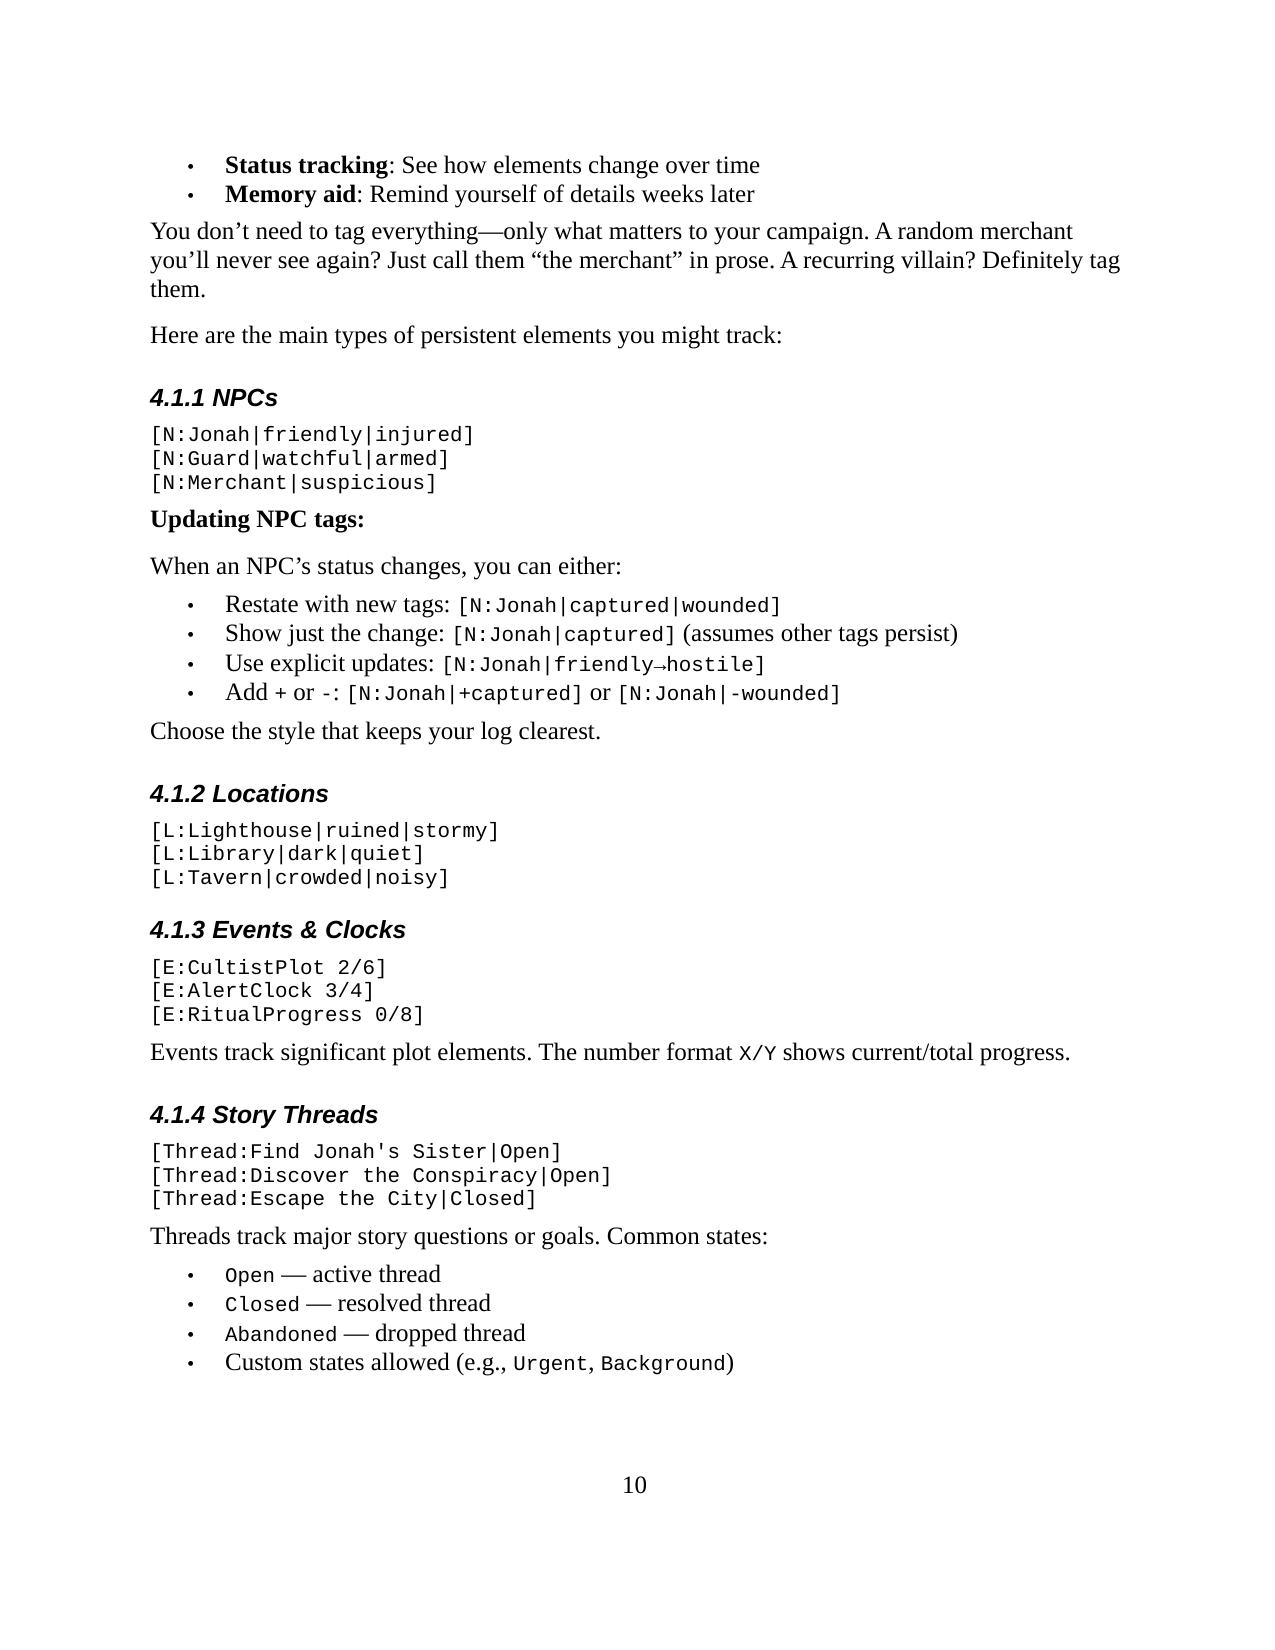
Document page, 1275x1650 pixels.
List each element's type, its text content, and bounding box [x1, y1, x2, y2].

list Abandoned — dropped thread [187, 1318, 1125, 1347]
text Events track significant plot elements. The number format X/Y shows current/total progress. [150, 1037, 1125, 1066]
subtitle 4.1.3 Events & Clocks [150, 916, 1125, 944]
text [E:RitualProgress 0/8] [150, 1004, 1125, 1028]
text Choose the style that keeps your log clearest. [150, 716, 1125, 745]
list Closed — resolved thread [187, 1288, 1125, 1318]
list Memory aid: Remind yourself of details weeks later [187, 179, 1125, 207]
text [L:Lighthouse|ruined|stormy] [150, 820, 1125, 843]
text [Thread:Escape the City|Closed] [150, 1188, 1125, 1212]
list Use explicit updates: [N:Jonah|friendly→hostile] [187, 648, 1125, 677]
text [Thread:Discover the Conspiracy|Open] [150, 1165, 1125, 1188]
text [E:AlertClock 3/4] [150, 980, 1125, 1004]
list Restate with new tags: [N:Jonah|captured|wounded] [187, 589, 1125, 618]
list Add + or -: [N:Jonah|+captured] or [N:Jonah|-wounded] [187, 677, 1125, 707]
text [L:Library|dark|quiet] [150, 843, 1125, 867]
text When an NPC’s status changes, you can either: [150, 551, 1125, 580]
text [E:CultistPlot 2/6] [150, 957, 1125, 980]
subtitle 4.1.2 Locations [150, 779, 1125, 807]
list Show just the change: [N:Jonah|captured] (assumes other tags persist) [187, 618, 1125, 648]
list Custom states allowed (e.g., Urgent, Background) [187, 1347, 1125, 1377]
text Here are the main types of persistent elements you might track: [150, 321, 1125, 349]
text [L:Tavern|crowded|noisy] [150, 867, 1125, 891]
text [N:Merchant|suspicious] [150, 472, 1125, 495]
text [N:Guard|watchful|armed] [150, 448, 1125, 472]
text Threads track major story questions or goals. Common states: [150, 1221, 1125, 1250]
text Updating NPC tags: [150, 504, 1125, 533]
text You don’t need to tag everything—only what matters to your campaign. A random merchant you’ll never see again? Just call them “the merchant” in prose. A recurring villain? Definitely tag them. [150, 216, 1125, 303]
text [Thread:Find Jonah's Sister|Open] [150, 1141, 1125, 1165]
subtitle 4.1.4 Story Threads [150, 1100, 1125, 1129]
text [N:Jonah|friendly|injured] [150, 424, 1125, 448]
list Status tracking: See how elements change over time [187, 150, 1125, 179]
subtitle 4.1.1 NPCs [150, 383, 1125, 412]
list Open — active thread [187, 1259, 1125, 1288]
